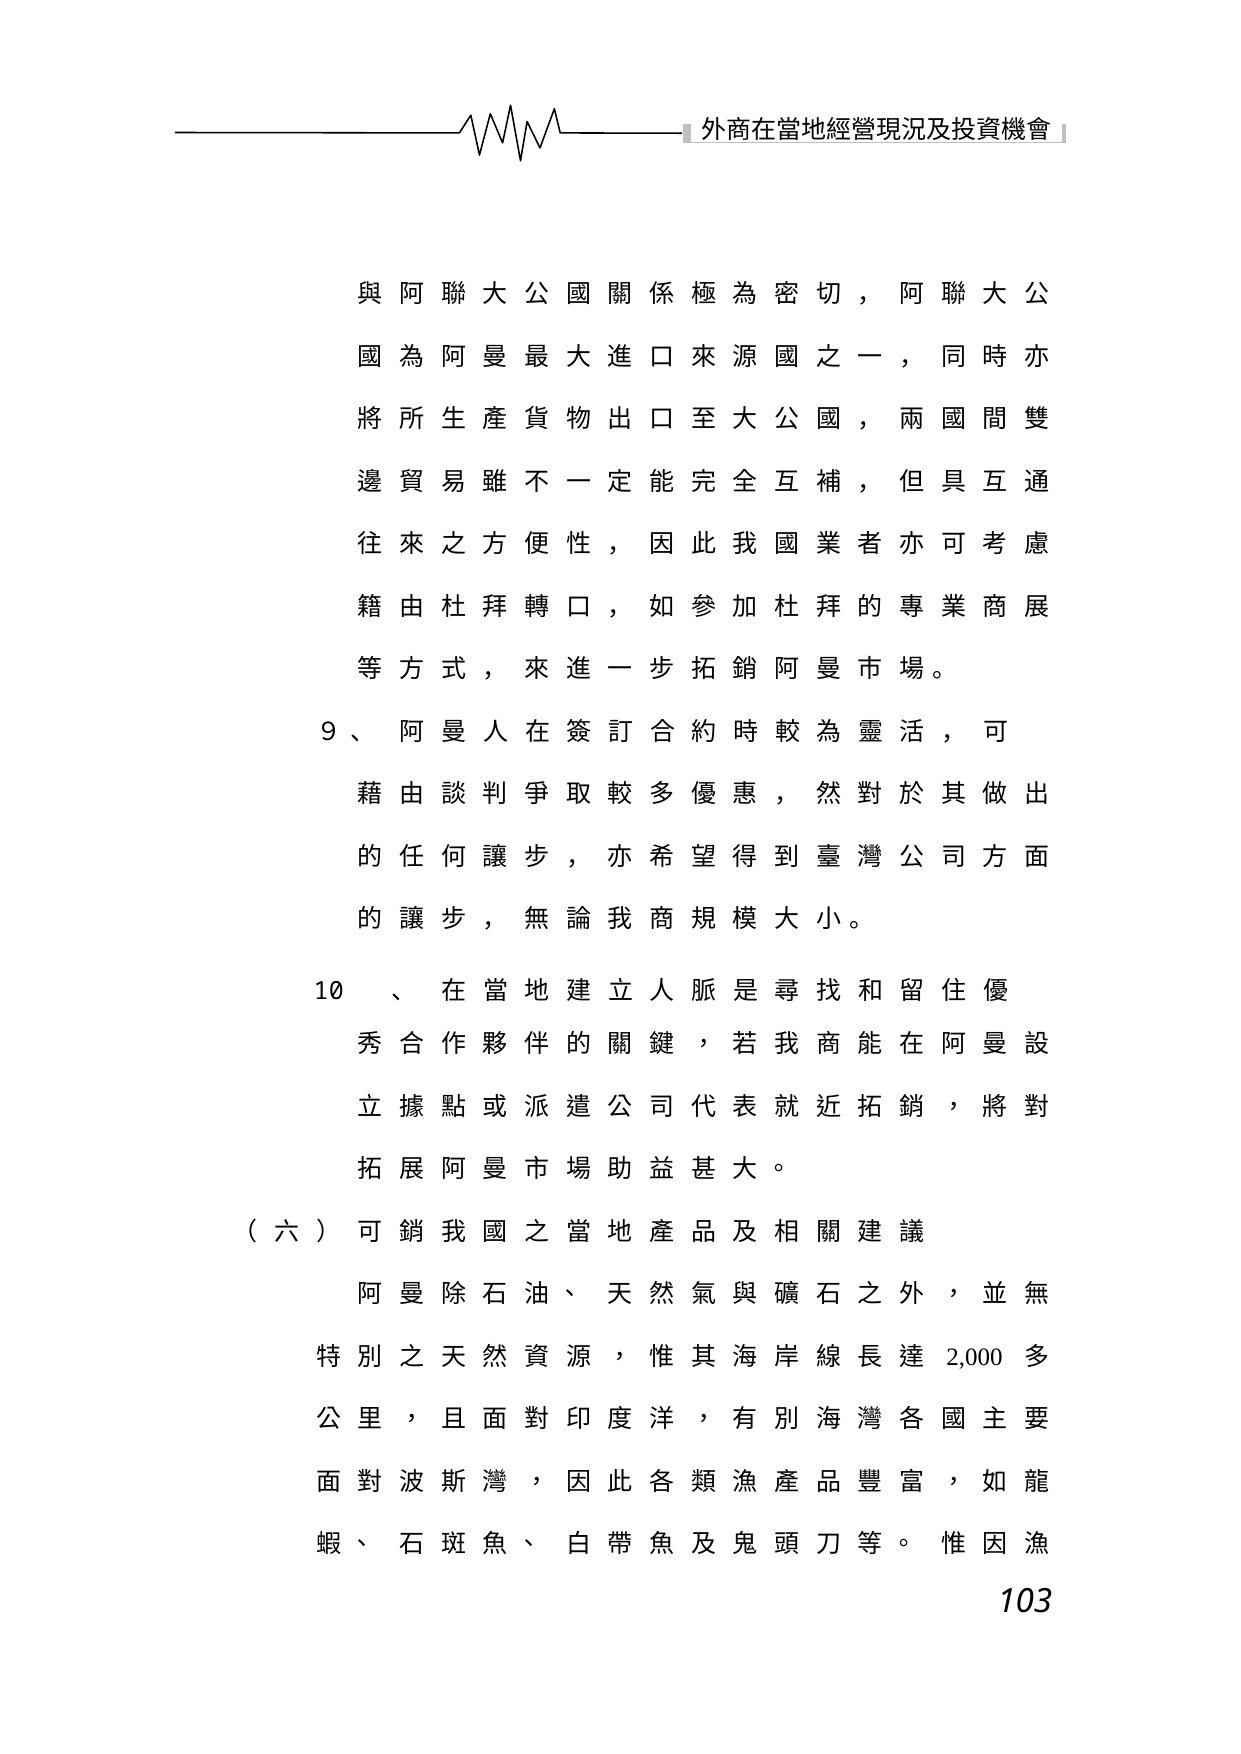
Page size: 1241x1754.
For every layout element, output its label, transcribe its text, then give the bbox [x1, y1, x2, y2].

text （六）可銷我國之當地產品及相關建議 [207, 1188, 1058, 1250]
text 與阿聯大公國關係極為密切，阿聯大公國為阿曼最大進口來源國之一，同時亦將所生產貨物出口至大公國，兩國間雙邊貿易雖不一定能完全互補，但具互通往來之方便性，因此我國業者亦可考慮籍由杜拜轉口，如參加杜拜的專業商展等方式，來進一步拓銷阿曼市場。 [281, 250, 1058, 688]
text ９、阿曼人在簽訂合約時較為靈活，可藉由談判爭取較多優惠，然對於其做出的任何讓步，亦希望得到臺灣公司方面的讓步，無論我商規模大小。 [281, 688, 1058, 938]
text 阿曼除石油、天然氣與礦石之外，並無特別之天然資源，惟其海岸線長達2,000多公里，且面對印度洋，有別海灣各國主要面對波斯灣，因此各類漁產品豐富，如龍蝦、石斑魚、白帶魚及鬼頭刀等。惟因漁 [281, 1250, 1058, 1563]
text 10、在當地建立人脈是尋找和留住優秀合作夥伴的關鍵，若我商能在阿曼設立據點或派遣公司代表就近拓銷，將對拓展阿曼市場助益甚大。 [281, 938, 1058, 1188]
